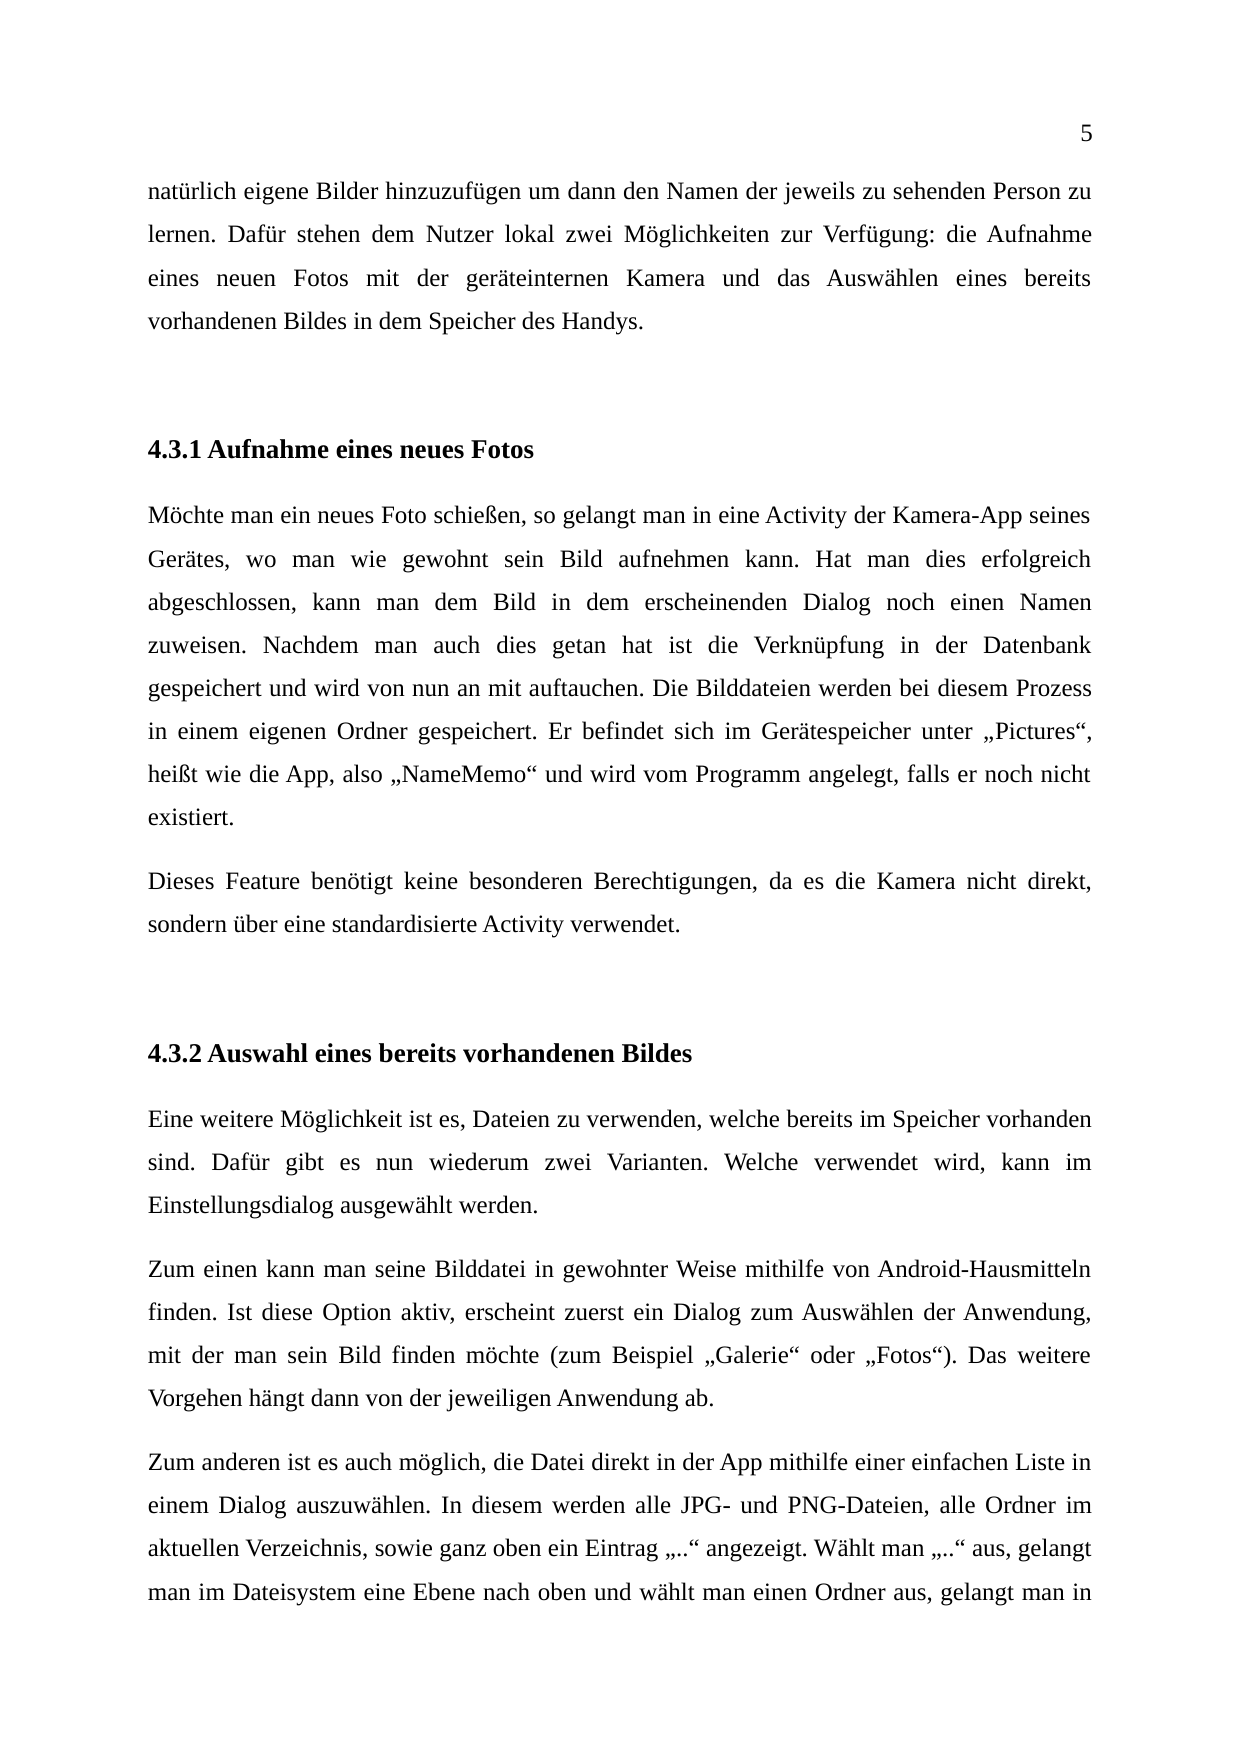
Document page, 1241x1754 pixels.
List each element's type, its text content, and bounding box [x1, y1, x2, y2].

text natürlich eigene Bilder hinzuzufügen um dann den Namen der jeweils zu sehenden Person zu lernen. Dafür stehen dem Nutzer lokal zwei Möglichkeiten zur Verfügung: die Aufnahme eines neuen Fotos mit der geräteinternen Kamera und das Auswählen eines bereits vorhandenen Bildes in dem Speicher des Handys. [148, 176, 1093, 334]
text Möchte man ein neues Foto schießen, so gelangt man in eine Activity der Kamera-App seines Gerätes, wo man wie gewohnt sein Bild aufnehmen kann. Hat man dies erfolgreich abgeschlossen, kann man dem Bild in dem erscheinenden Dialog noch einen Namen zuweisen. Nachdem man auch dies getan hat ist die Verknüpfung in der Datenbank gespeichert und wird von nun an mit auftauchen. Die Bilddateien werden bei diesem Prozess in einem eigenen Ordner gespeichert. Er befindet sich im Gerätespeicher unter „Pictures“, heißt wie die App, also „NameMemo“ und wird vom Programm angelegt, falls er noch nicht existiert. [148, 501, 1093, 831]
text Zum einen kann man seine Bilddatei in gewohnter Weise mithilfe von Android-Hausmitteln finden. Ist diese Option aktiv, erscheint zuerst ein Dialog zum Auswählen der Anwendung, mit der man sein Bild finden möchte (zum Beispiel „Galerie“ oder „Fotos“). Das weitere Vorgehen hängt dann von der jeweiligen Anwendung ab. [148, 1254, 1093, 1412]
subtitle 4.3.1 Aufnahme eines neues Fotos [148, 433, 1093, 464]
text Dieses Feature benötigt keine besonderen Berechtigungen, da es die Kamera nicht direkt, sondern über eine standardisierte Activity verwendet. [148, 866, 1093, 938]
text Zum anderen ist es auch möglich, die Datei direkt in der App mithilfe einer einfachen Liste in einem Dialog auszuwählen. In diesem werden alle JPG- und PNG-Dateien, alle Ordner im aktuellen Verzeichnis, sowie ganz oben ein Eintrag „..“ angezeigt. Wählt man „..“ aus, gelangt man im Dateisystem eine Ebene nach oben und wählt man einen Ordner aus, gelangt man in [148, 1447, 1093, 1605]
text Eine weitere Möglichkeit ist es, Dateien zu verwenden, welche bereits im Speicher vorhanden sind. Dafür gibt es nun wiederum zwei Varianten. Welche verwendet wird, kann im Einstellungsdialog ausgewählt werden. [148, 1104, 1093, 1219]
subtitle 4.3.2 Auswahl eines bereits vorhandenen Bildes [148, 1037, 1093, 1068]
